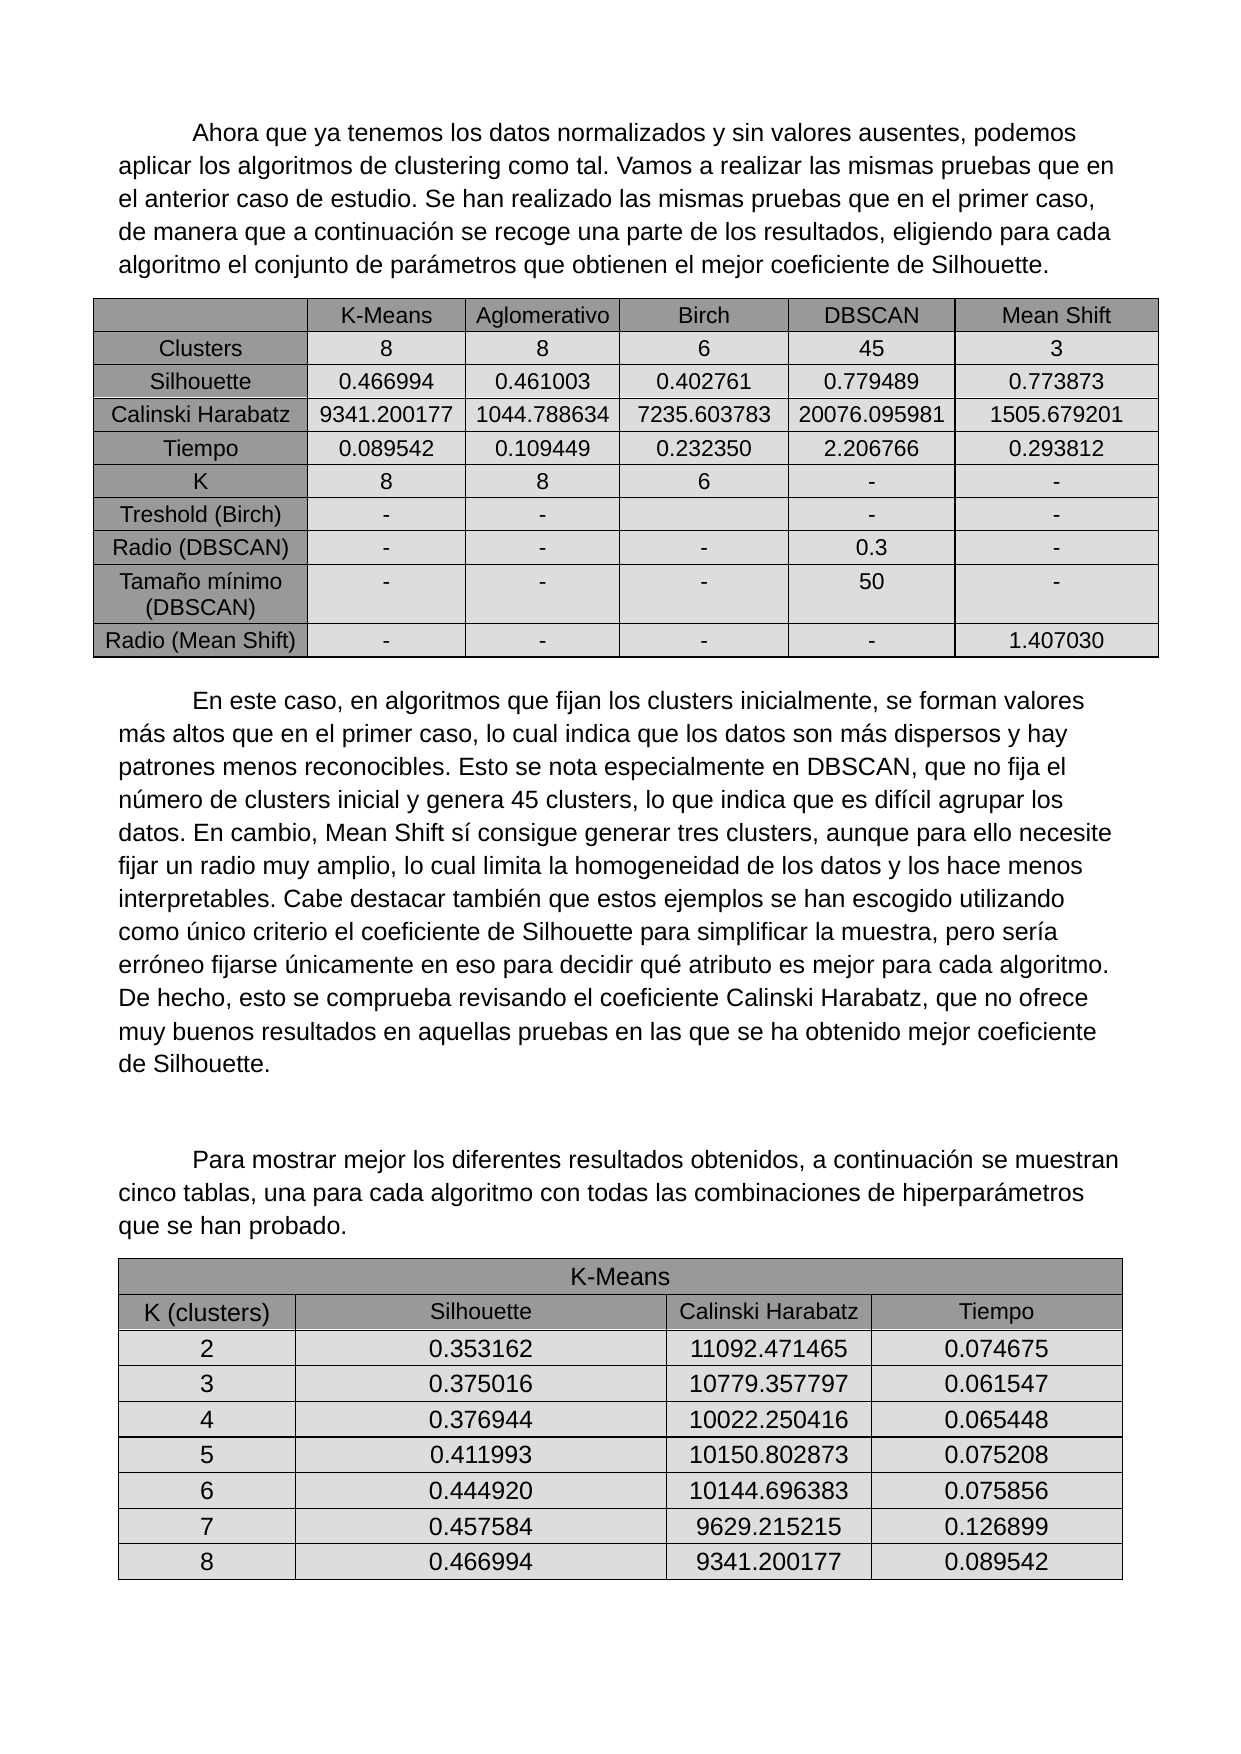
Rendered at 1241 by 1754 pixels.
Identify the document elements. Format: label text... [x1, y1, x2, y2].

table_cell 0.444920 [296, 1473, 666, 1508]
table_cell - [620, 531, 788, 564]
table_cell 1.407030 [956, 624, 1158, 656]
table_cell Treshold (Birch) [94, 498, 307, 530]
table_cell 0.109449 [466, 432, 619, 464]
table_cell 0.375016 [296, 1366, 666, 1401]
table_cell - [956, 498, 1158, 530]
table_cell Tiempo [872, 1295, 1122, 1329]
text Para mostrar mejor los diferentes resultados obtenidos, a continuación se muestran cinco tablas, una para cada algoritmo con todas las combinaciones de hiperparámetros que se han probado. [118, 1145, 1122, 1239]
table_cell - [620, 624, 788, 656]
table_cell 0.075208 [872, 1438, 1122, 1472]
table_header DBSCAN [789, 299, 954, 331]
table_cell 1044.788634 [466, 399, 619, 431]
table_cell 0.089542 [872, 1544, 1122, 1579]
table_cell Calinski Harabatz [667, 1295, 871, 1329]
table_cell 0.773873 [956, 365, 1158, 397]
table_cell - [789, 498, 954, 530]
table_cell 0.376944 [296, 1402, 666, 1436]
table_cell 5 [119, 1438, 295, 1472]
table_cell 7235.603783 [620, 399, 788, 431]
table_cell - [956, 465, 1158, 497]
table_cell 0.126899 [872, 1509, 1122, 1543]
text Ahora que ya tenemos los datos normalizados y sin valores ausentes, podemos aplicar los algoritmos de clustering como tal. Vamos a realizar las mismas pruebas que en el anterior caso de estudio. Se han realizado las mismas pruebas que en el primer caso, de manera que a continuación se recoge una parte de los resultados, eligiendo para cada algoritmo el conjunto de parámetros que obtienen el mejor coeficiente de Silhouette. [118, 118, 1122, 279]
table_header Mean Shift [956, 299, 1158, 331]
table_cell 45 [789, 332, 954, 364]
table_cell - [956, 531, 1158, 564]
table_cell Silhouette [296, 1295, 666, 1329]
table_cell K [94, 465, 307, 497]
table_cell 0.075856 [872, 1473, 1122, 1508]
table_cell [620, 498, 788, 530]
table_cell 0.461003 [466, 365, 619, 397]
table_cell 3 [956, 332, 1158, 364]
table_cell - [466, 565, 619, 623]
table_cell Tamaño mínimo (DBSCAN) [94, 565, 307, 623]
table_cell K (clusters) [119, 1295, 295, 1329]
table_cell - [789, 465, 954, 497]
table_cell 11092.471465 [667, 1331, 871, 1365]
table_cell 0.3 [789, 531, 954, 564]
table_cell 10779.357797 [667, 1366, 871, 1401]
table_cell 1505.679201 [956, 399, 1158, 431]
table_cell Silhouette [94, 365, 307, 397]
table_cell 4 [119, 1402, 295, 1436]
table_cell 0.232350 [620, 432, 788, 464]
table_cell Clusters [94, 332, 307, 364]
table_cell 0.089542 [308, 432, 465, 464]
table_cell - [466, 624, 619, 656]
table_cell 0.466994 [296, 1544, 666, 1579]
table_cell Tiempo [94, 432, 307, 464]
table_cell 0.779489 [789, 365, 954, 397]
table_cell 8 [308, 332, 465, 364]
table_cell - [308, 565, 465, 623]
table_cell 8 [466, 332, 619, 364]
table_header K-Means [119, 1259, 1122, 1294]
table_cell 9341.200177 [308, 399, 465, 431]
table_cell 0.466994 [308, 365, 465, 397]
table_cell 2 [119, 1331, 295, 1365]
table_cell - [956, 565, 1158, 623]
table_cell 0.293812 [956, 432, 1158, 464]
table_cell 6 [119, 1473, 295, 1508]
table_cell 10150.802873 [667, 1438, 871, 1472]
table_cell - [789, 624, 954, 656]
table_cell Radio (Mean Shift) [94, 624, 307, 656]
table_cell 50 [789, 565, 954, 623]
table_cell - [466, 531, 619, 564]
table_cell 0.074675 [872, 1331, 1122, 1365]
table_cell 10022.250416 [667, 1402, 871, 1436]
table_cell 0.353162 [296, 1331, 666, 1365]
table_cell 7 [119, 1509, 295, 1543]
table_header [94, 299, 307, 331]
table_cell - [466, 498, 619, 530]
table_cell 0.457584 [296, 1509, 666, 1543]
table_cell - [308, 531, 465, 564]
table_cell - [620, 565, 788, 623]
table_cell 0.402761 [620, 365, 788, 397]
table_cell 6 [620, 465, 788, 497]
table_header K-Means [308, 299, 465, 331]
table_cell 20076.095981 [789, 399, 954, 431]
table_header Birch [620, 299, 788, 331]
table_cell 9629.215215 [667, 1509, 871, 1543]
table_cell - [308, 624, 465, 656]
table_header Aglomerativo [466, 299, 619, 331]
table_cell 3 [119, 1366, 295, 1401]
table_cell 9341.200177 [667, 1544, 871, 1579]
text En este caso, en algoritmos que fijan los clusters inicialmente, se forman valores más altos que en el primer caso, lo cual indica que los datos son más dispersos y hay patrones menos reconocibles. Esto se nota especialmente en DBSCAN, que no fija el número de clusters inicial y genera 45 clusters, lo que indica que es difícil agrupar los datos. En cambio, Mean Shift sí consigue generar tres clusters, aunque para ello necesite fijar un radio muy amplio, lo cual limita la homogeneidad de los datos y los hace menos interpretables. Cabe destacar también que estos ejemplos se han escogido utilizando como único criterio el coeficiente de Silhouette para simplificar la muestra, pero sería erróneo fijarse únicamente en eso para decidir qué atributo es mejor para cada algoritmo. De hecho, esto se comprueba revisando el coeficiente Calinski Harabatz, que no ofrece muy buenos resultados en aquellas pruebas en las que se ha obtenido mejor coeficiente de Silhouette. [118, 686, 1122, 1078]
table_cell 6 [620, 332, 788, 364]
table_cell 0.065448 [872, 1402, 1122, 1436]
table_cell Calinski Harabatz [94, 399, 307, 431]
table_cell 2.206766 [789, 432, 954, 464]
table_cell 8 [119, 1544, 295, 1579]
table_cell 8 [466, 465, 619, 497]
table_cell 0.411993 [296, 1438, 666, 1472]
table_cell 0.061547 [872, 1366, 1122, 1401]
table_cell - [308, 498, 465, 530]
table_cell 8 [308, 465, 465, 497]
table_cell Radio (DBSCAN) [94, 531, 307, 564]
table_cell 10144.696383 [667, 1473, 871, 1508]
